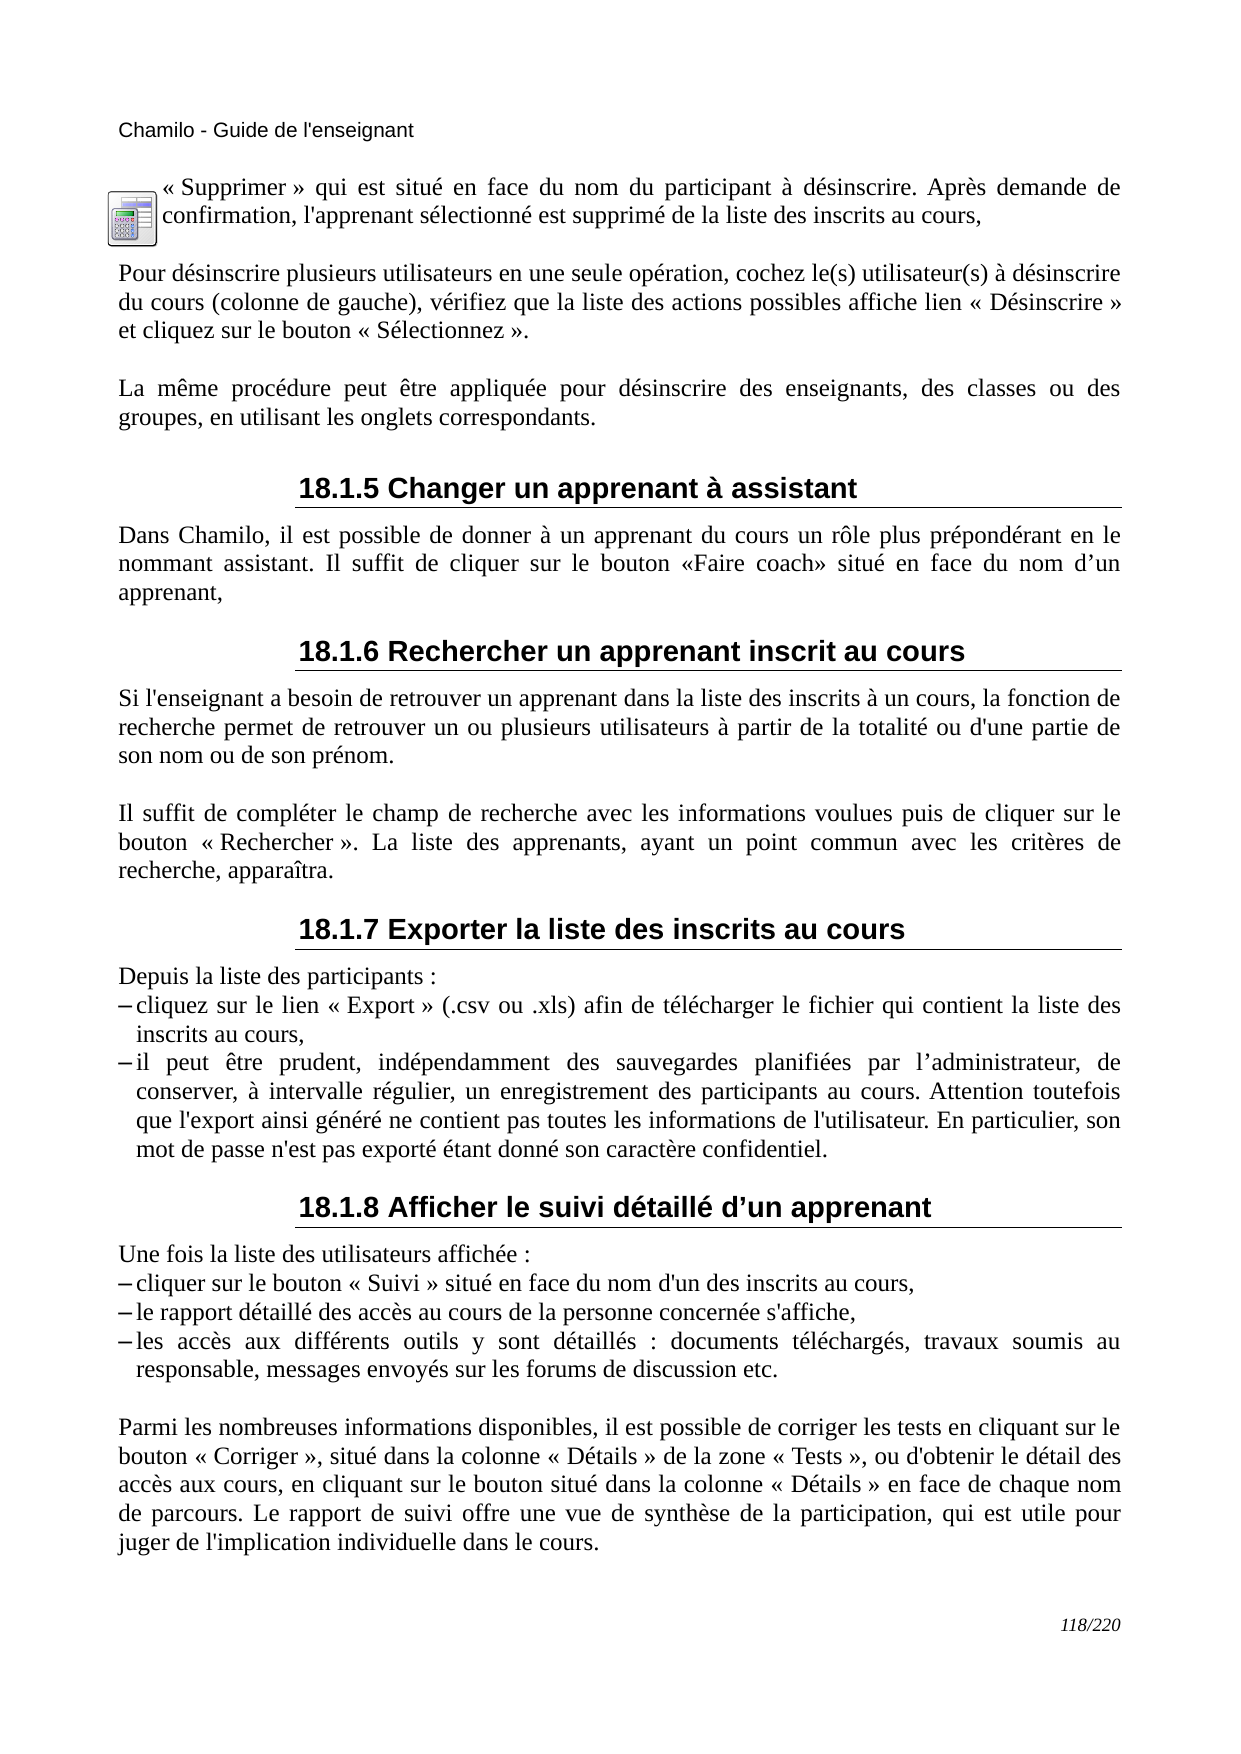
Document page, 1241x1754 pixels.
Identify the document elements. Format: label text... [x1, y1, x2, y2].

list cliquer sur le bouton « Suivi » situé en face du nom d'un des inscrits au cours, [118, 1268, 1122, 1297]
text Dans Chamilo, il est possible de donner à un apprenant du cours un rôle plus prépondérant en le nommant assistant. Il suffit de cliquer sur le bouton «Faire coach» situé en face du nom d’un apprenant, [118, 520, 1122, 606]
text Il suffit de compléter le champ de recherche avec les informations voulues puis de cliquer sur le bouton « Rechercher ». La liste des apprenants, ayant un point commun avec les critères de recherche, apparaîtra. [118, 798, 1122, 884]
text Depuis la liste des participants : [118, 961, 1122, 990]
list il peut être prudent, indépendamment des sauvegardes planifiées par l’administrateur, de conserver, à intervalle régulier, un enregistrement des participants au cours. Attention toutefois que l'export ainsi généré ne contient pas toutes les informations de l'utilisateur. En particulier, son mot de passe n'est pas exporté étant donné son caractère confidentiel. [118, 1047, 1122, 1162]
text Si l'enseignant a besoin de retrouver un apprenant dans la liste des inscrits à un cours, la fonction de recherche permet de retrouver un ou plusieurs utilisateurs à partir de la totalité ou d'une partie de son nom ou de son prénom. [118, 683, 1122, 769]
text Une fois la liste des utilisateurs affichée : [118, 1239, 1122, 1268]
text La même procédure peut être appliquée pour désinscrire des enseignants, des classes ou des groupes, en utilisant les onglets correspondants. [118, 373, 1122, 430]
list les accès aux différents outils y sont détaillés : documents téléchargés, travaux soumis au responsable, messages envoyés sur les forums de discussion etc. [118, 1326, 1122, 1383]
text « Supprimer » qui est situé en face du nom du participant à désinscrire. Après demande de confirmation, l'apprenant sélectionné est supprimé de la liste des inscrits au cours, [118, 172, 1122, 229]
text Parmi les nombreuses informations disponibles, il est possible de corriger les tests en cliquant sur le bouton « Corriger », situé dans la colonne « Détails » de la zone « Tests », ou d'obtenir le détail des accès aux cours, en cliquant sur le bouton situé dans la colonne « Détails » en face de chaque nom de parcours. Le rapport de suivi offre une vue de synthèse de la participation, qui est utile pour juger de l'implication individuelle dans le cours. [118, 1412, 1122, 1556]
subtitle Rechercher un apprenant inscrit au cours [295, 631, 1122, 670]
text Pour désinscrire plusieurs utilisateurs en une seule opération, cochez le(s) utilisateur(s) à désinscrire du cours (colonne de gauche), vérifiez que la liste des actions possibles affiche lien « Désinscrire » et cliquez sur le bouton « Sélectionnez ». [118, 258, 1122, 344]
list le rapport détaillé des accès au cours de la personne concernée s'affiche, [118, 1297, 1122, 1326]
list cliquez sur le lien « Export » (.csv ou .xls) afin de télécharger le fichier qui contient la liste des inscrits au cours, [118, 990, 1122, 1047]
subtitle Afficher le suivi détaillé d’un apprenant [295, 1187, 1122, 1227]
subtitle Exporter la liste des inscrits au cours [295, 909, 1122, 949]
subtitle Changer un apprenant à assistant [295, 468, 1122, 507]
